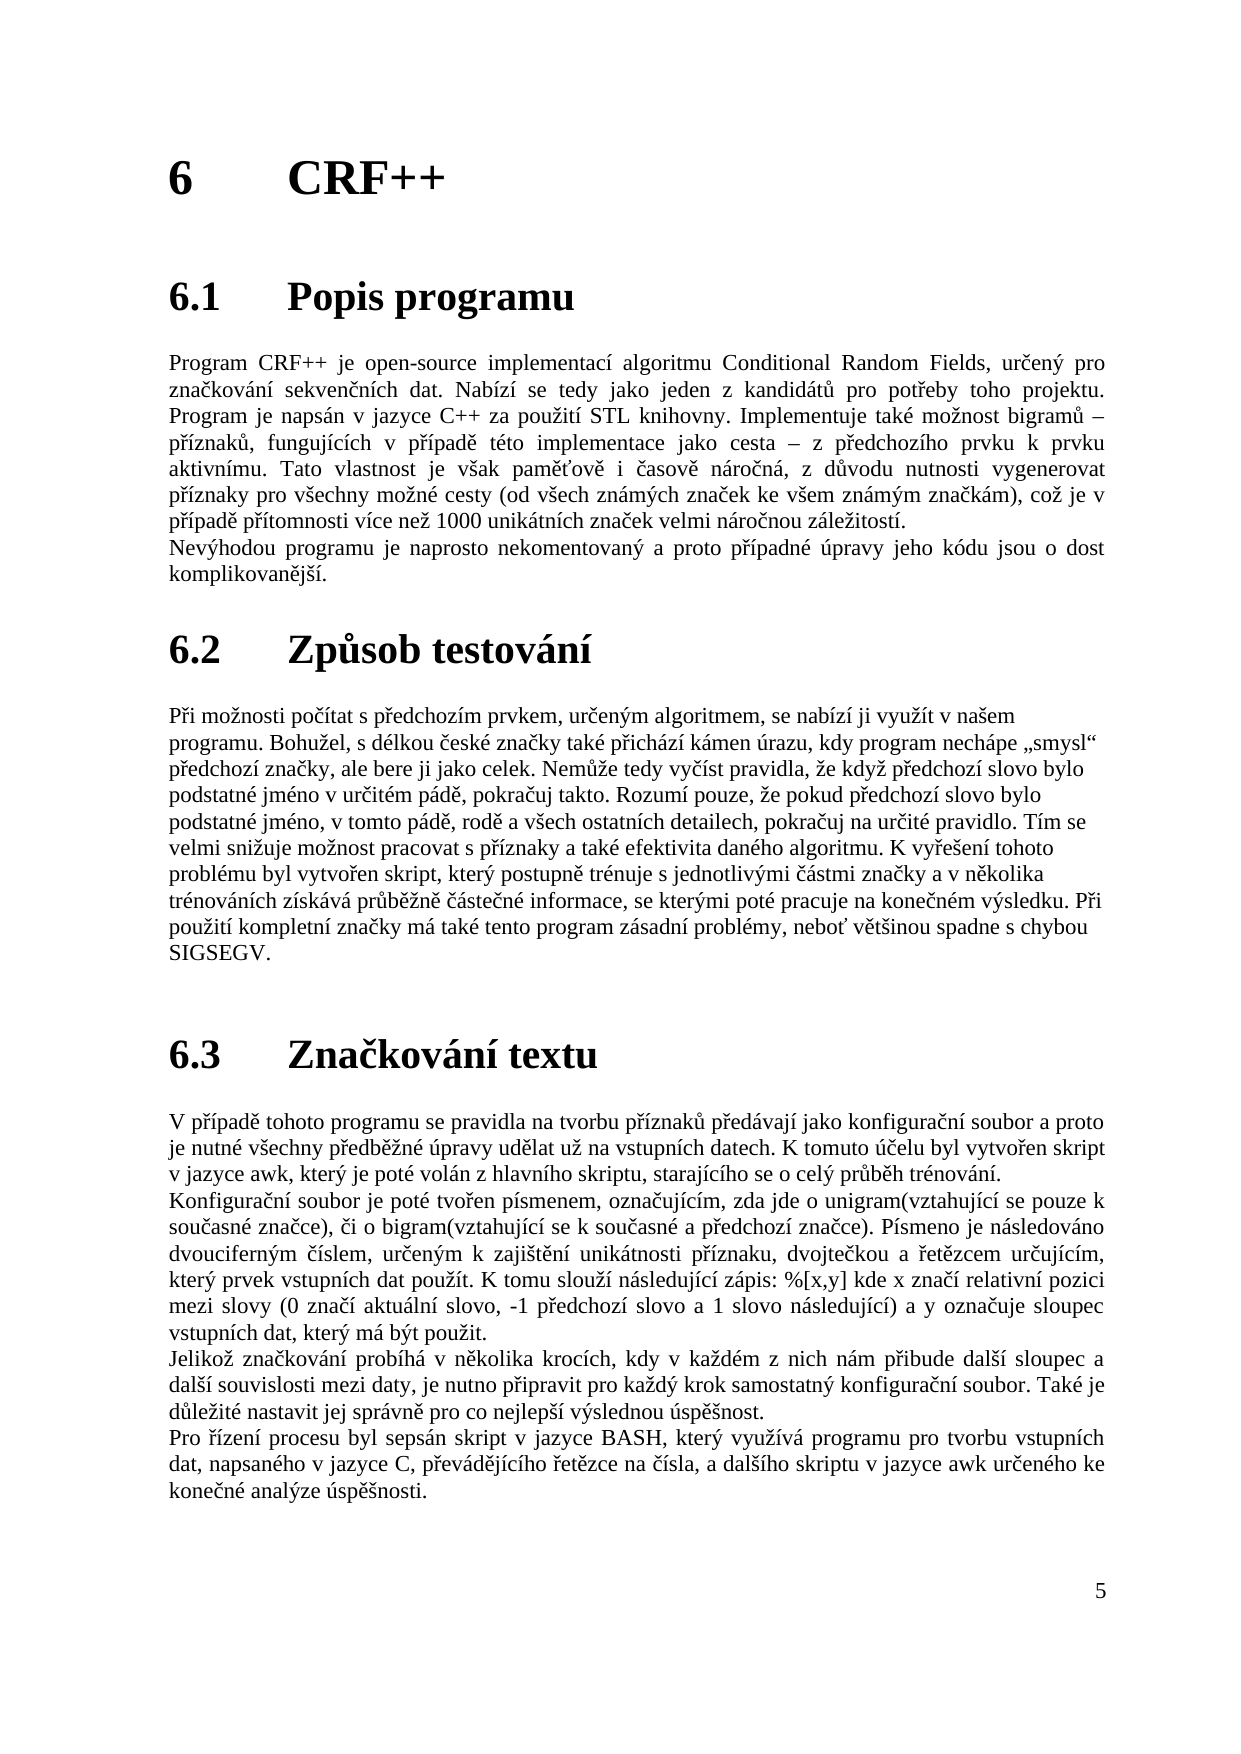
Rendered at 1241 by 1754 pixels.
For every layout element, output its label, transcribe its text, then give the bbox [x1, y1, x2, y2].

subtitle Způsob testování [169, 624, 1106, 672]
text Při možnosti počítat s předchozím prvkem, určeným algoritmem, se nabízí ji využít v našem programu. Bohužel, s délkou české značky také přichází kámen úrazu, kdy program nechápe „smysl“ předchozí značky, ale bere ji jako celek. Nemůže tedy vyčíst pravidla, že když předchozí slovo bylo podstatné jméno v určitém pádě, pokračuj takto. Rozumí pouze, že pokud předchozí slovo bylo podstatné jméno, v tomto pádě, rodě a všech ostatních detailech, pokračuj na určité pravidlo. Tím se velmi snižuje možnost pracovat s příznaky a také efektivita daného algoritmu. K vyřešení tohoto problému byl vytvořen skript, který postupně trénuje s jednotlivými částmi značky a v několika trénováních získává průběžně částečné informace, se kterými poté pracuje na konečném výsledku. Při použití kompletní značky má také tento program zásadní problémy, neboť většinou spadne s chybou SIGSEGV. [169, 702, 1106, 966]
text Pro řízení procesu byl sepsán skript v jazyce BASH, který využívá programu pro tvorbu vstupních dat, napsaného v jazyce C, převádějícího řetězce na čísla, a dalšího skriptu v jazyce awk určeného ke konečné analýze úspěšnosti. [169, 1424, 1106, 1503]
text Jelikož značkování probíhá v několika krocích, kdy v každém z nich nám přibude další sloupec a další souvislosti mezi daty, je nutno připravit pro každý krok samostatný konfigurační soubor. Také je důležité nastavit jej správně pro co nejlepší výslednou úspěšnost. [169, 1345, 1106, 1424]
subtitle Značkování textu [169, 1030, 1106, 1078]
text Konfigurační soubor je poté tvořen písmenem, označujícím, zda jde o unigram(vztahující se pouze k současné značce), či o bigram(vztahující se k současné a předchozí značce). Písmeno je následováno dvouciferným číslem, určeným k zajištění unikátnosti příznaku, dvojtečkou a řetězcem určujícím, který prvek vstupních dat použít. K tomu slouží následující zápis: %[x,y] kde x značí relativní pozici mezi slovy (0 značí aktuální slovo, -1 předchozí slovo a 1 slovo následující) a y označuje sloupec vstupních dat, který má být použit. [169, 1187, 1106, 1345]
text Nevýhodou programu je naprosto nekomentovaný a proto případné úpravy jeho kódu jsou o dost komplikovanější. [169, 534, 1106, 587]
text V případě tohoto programu se pravidla na tvorbu příznaků předávají jako konfigurační soubor a proto je nutné všechny předběžné úpravy udělat už na vstupních datech. K tomuto účelu byl vytvořen skript v jazyce awk, který je poté volán z hlavního skriptu, starajícího se o celý průběh trénování. [169, 1108, 1106, 1187]
subtitle Popis programu [169, 271, 1106, 319]
subtitle CRF++ [169, 148, 1106, 205]
text Program CRF++ je open-source implementací algoritmu Conditional Random Fields, určený pro značkování sekvenčních dat. Nabízí se tedy jako jeden z kandidátů pro potřeby toho projektu. Program je napsán v jazyce C++ za použití STL knihovny. Implementuje také možnost bigramů – příznaků, fungujících v případě této implementace jako cesta – z předchozího prvku k prvku aktivnímu. Tato vlastnost je však paměťově i časově náročná, z důvodu nutnosti vygenerovat příznaky pro všechny možné cesty (od všech známých značek ke všem známým značkám), což je v případě přítomnosti více než 1000 unikátních značek velmi náročnou záležitostí. [169, 349, 1106, 534]
